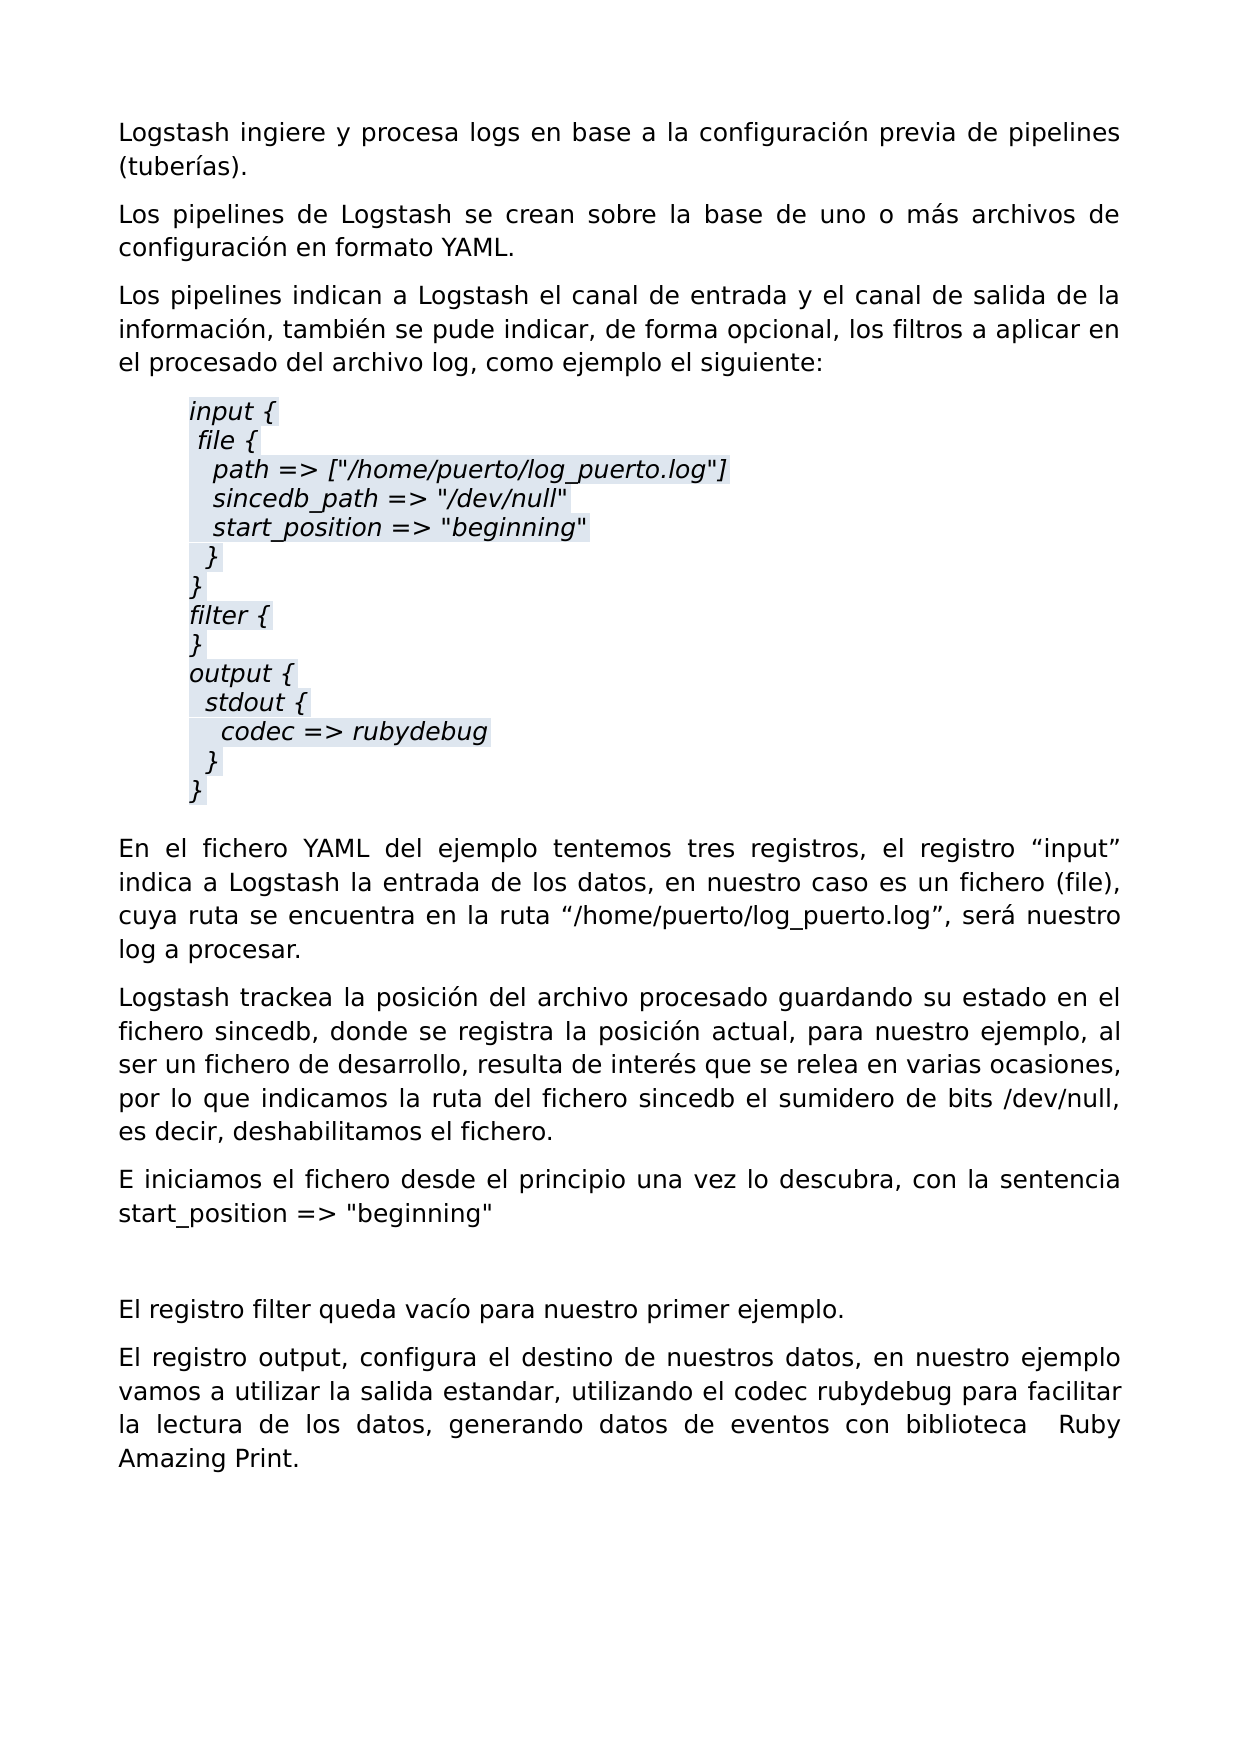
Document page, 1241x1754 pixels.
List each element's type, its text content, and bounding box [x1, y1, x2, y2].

text El registro filter queda vacío para nuestro primer ejemplo. [118, 1295, 1122, 1324]
text Logstash ingiere y procesa logs en base a la configuración previa de pipelines (tuberías). [118, 118, 1122, 181]
text Logstash trackea la posición del archivo procesado guardando su estado en el fichero sincedb, donde se registra la posición actual, para nuestro ejemplo, al ser un fichero de desarrollo, resulta de interés que se relea en varias ocasiones, por lo que indicamos la ruta del fichero sincedb el sumidero de bits /dev/null, es decir, deshabilitamos el fichero. [118, 983, 1122, 1147]
text codec => rubydebug [189, 717, 1122, 747]
text En el fichero YAML del ejemplo tentemos tres registros, el registro “input” indica a Logstash la entrada de los datos, en nuestro caso es un fichero (file), cuya ruta se encuentra en la ruta “/home/puerto/log_puerto.log”, será nuestro log a procesar. [118, 834, 1122, 964]
text El registro output, configura el destino de nuestros datos, en nuestro ejemplo vamos a utilizar la salida estandar, utilizando el codec rubydebug para facilitar la lectura de los datos, generando datos de eventos con biblioteca Ruby Amazing Print. [118, 1343, 1122, 1473]
text } [189, 542, 1122, 572]
text } [189, 572, 1122, 601]
text Los pipelines de Logstash se crean sobre la base de uno o más archivos de configuración en formato YAML. [118, 200, 1122, 262]
text file { [189, 426, 1122, 455]
text output { [189, 659, 1122, 688]
text path => ["/home/puerto/log_puerto.log"] [189, 455, 1122, 484]
text } [189, 630, 1122, 659]
text start_position => "beginning" [189, 513, 1122, 542]
text filter { [189, 601, 1122, 630]
text stdout { [189, 688, 1122, 717]
text sincedb_path => "/dev/null" [189, 484, 1122, 513]
text input { [189, 397, 1122, 426]
text E iniciamos el fichero desde el principio una vez lo descubra, con la sentencia start_position => "beginning" [118, 1166, 1122, 1228]
text Los pipelines indican a Logstash el canal de entrada y el canal de salida de la información, también se pude indicar, de forma opcional, los filtros a aplicar en el procesado del archivo log, como ejemplo el siguiente: [118, 281, 1122, 378]
text } [189, 776, 1122, 805]
text } [189, 747, 1122, 776]
